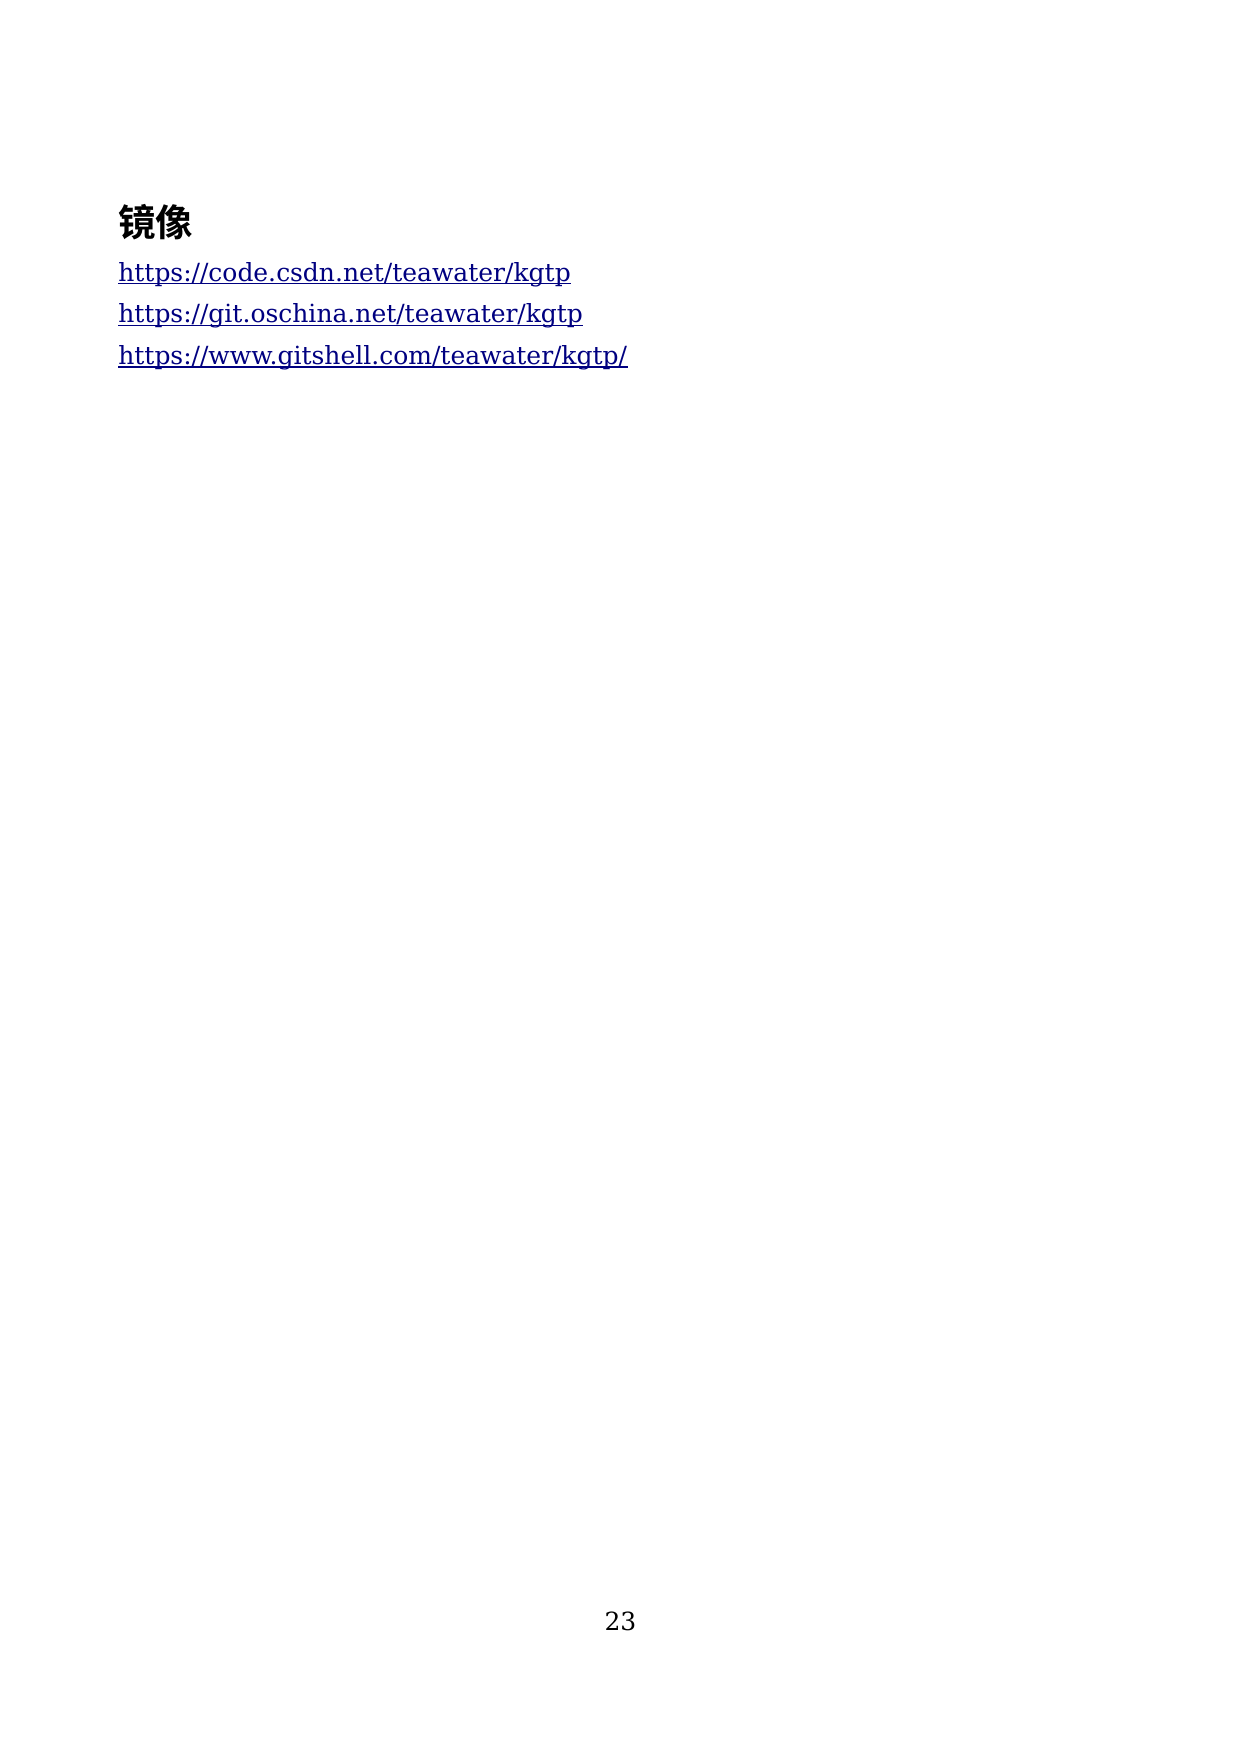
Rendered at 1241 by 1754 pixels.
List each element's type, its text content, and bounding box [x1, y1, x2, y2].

text https://code.csdn.net/teawater/kgtp [118, 258, 1122, 287]
text https://git.oschina.net/teawater/kgtp [118, 299, 1122, 329]
text https://www.gitshell.com/teawater/kgtp/ [118, 341, 1122, 370]
subtitle 镜像 [118, 202, 1122, 245]
